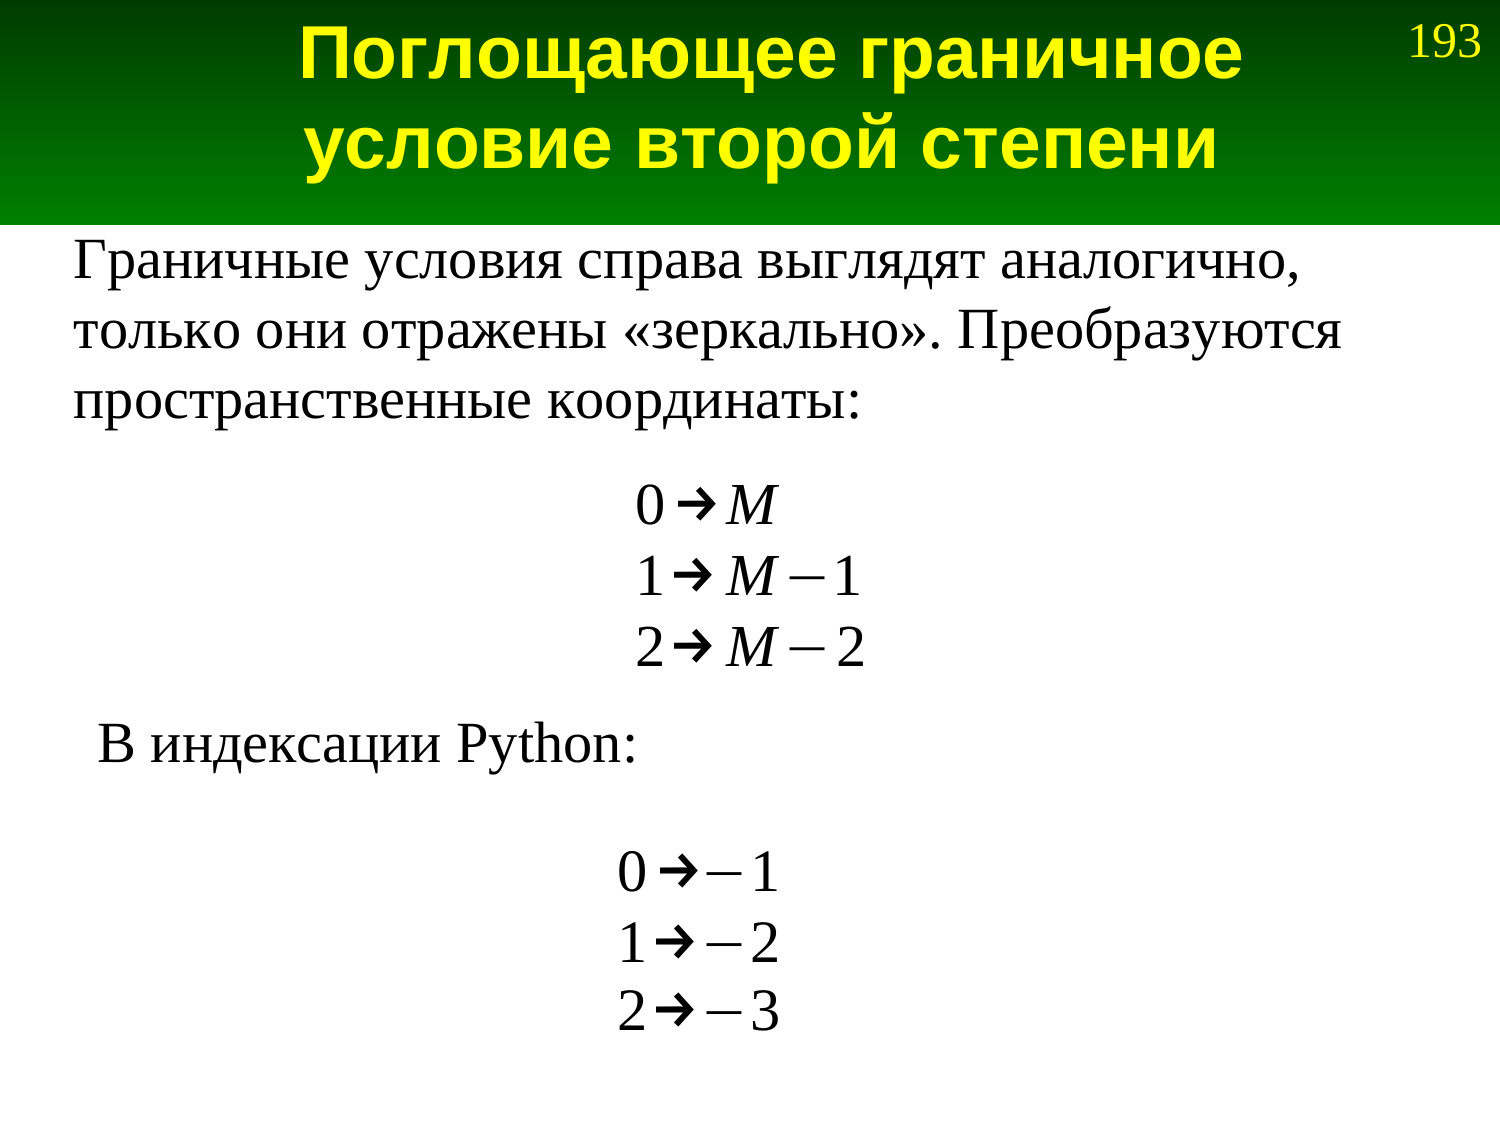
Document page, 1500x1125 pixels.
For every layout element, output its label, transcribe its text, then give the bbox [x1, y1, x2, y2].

chart [602, 838, 796, 1046]
text_box В индексации Python: [82, 696, 1465, 804]
chart [620, 472, 880, 679]
text_box Граничные условия справа выглядят аналогично, только они отражены «зеркально». Преобразуются пространственные координаты: [59, 212, 1441, 438]
title Поглощающее граничное условие второй степени [123, 0, 1399, 192]
